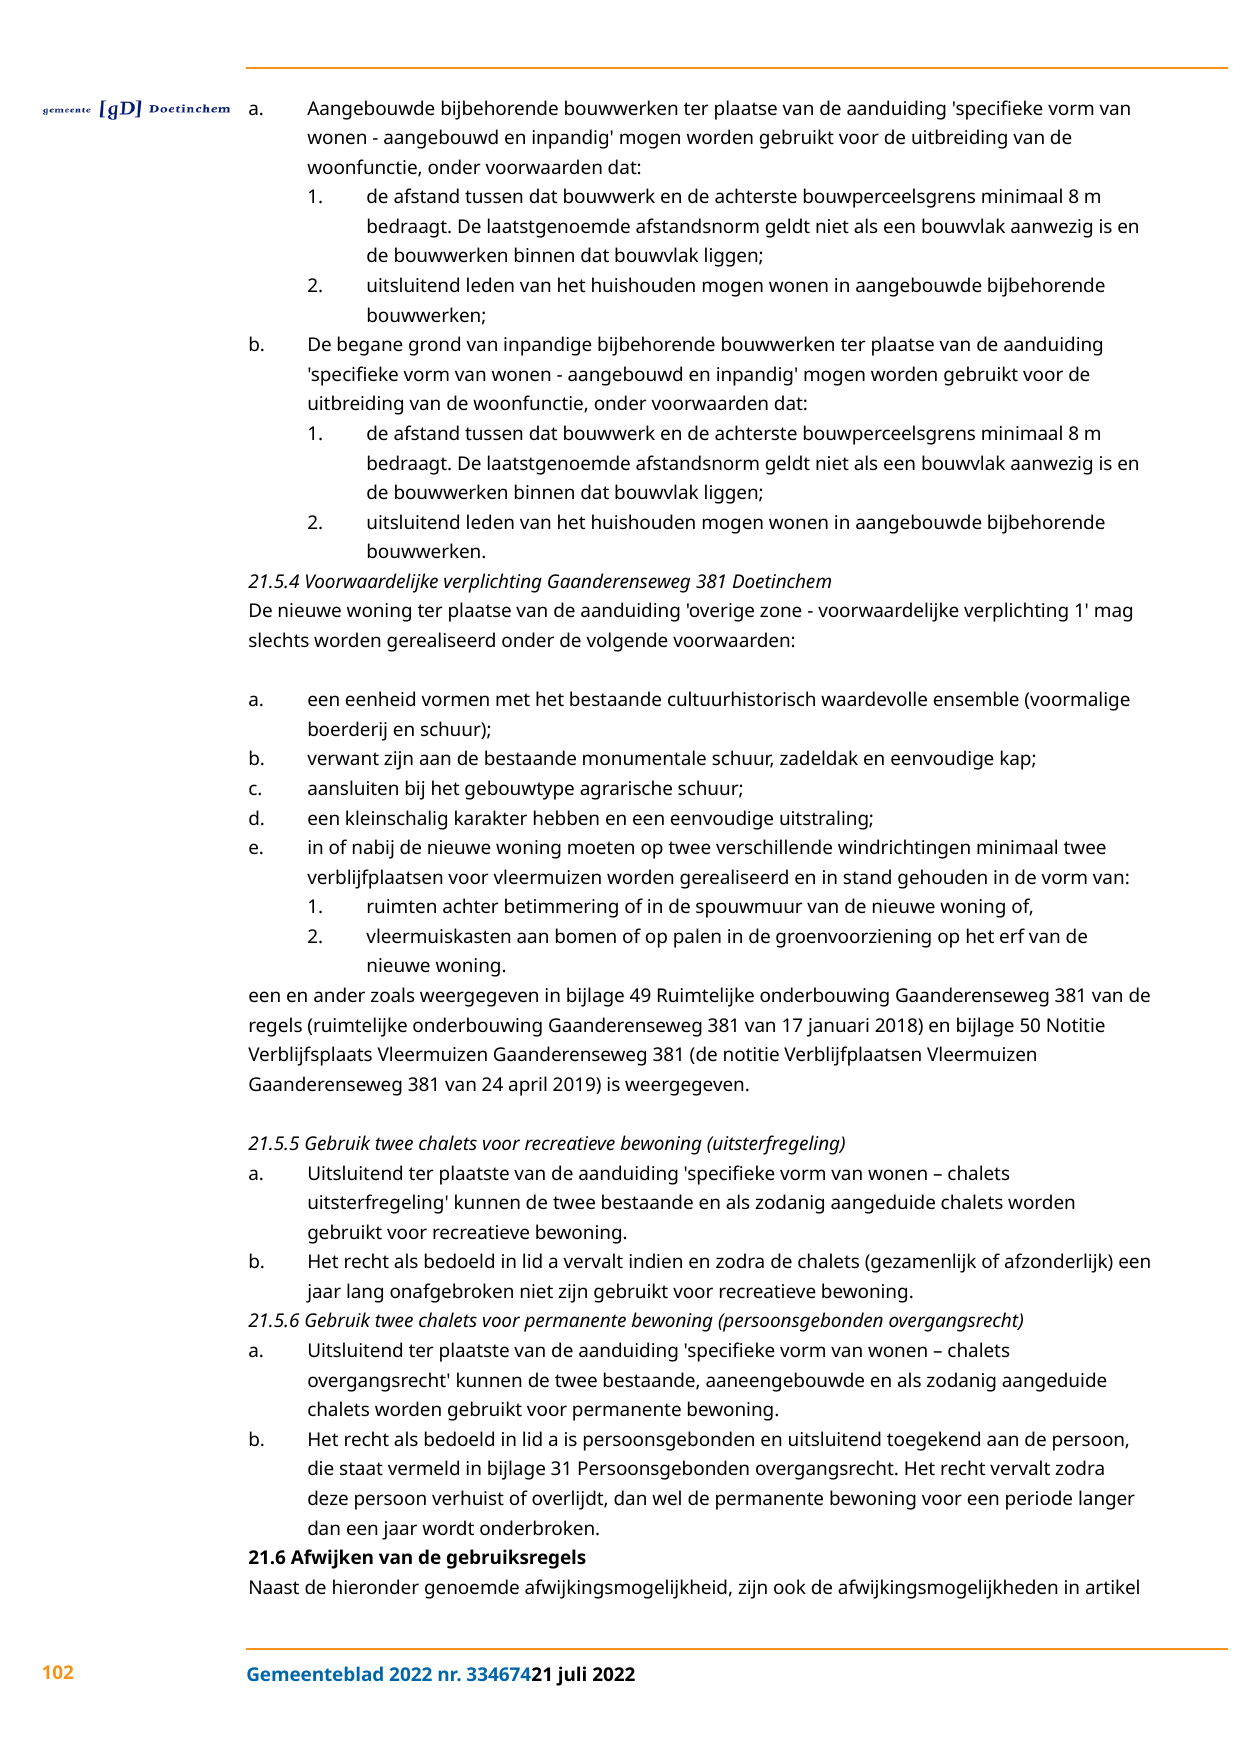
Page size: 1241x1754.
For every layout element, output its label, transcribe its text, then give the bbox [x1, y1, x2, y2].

list Aangebouwde bijbehorende bouwwerken ter plaatse van de aanduiding 'specifieke vorm van wonen - aangebouwd en inpandig' mogen worden gebruikt voor de uitbreiding van de woonfunctie, onder voorwaarden dat: [248, 95, 1152, 180]
text 21.5.4 Voorwaardelijke verplichting Gaanderenseweg 381 Doetinchem [248, 568, 1152, 594]
list Het recht als bedoeld in lid a vervalt indien en zodra de chalets (gezamenlijk of afzonderlijk) een jaar lang onafgebroken niet zijn gebruikt voor recreatieve bewoning. [248, 1248, 1152, 1304]
list Uitsluitend ter plaatste van de aanduiding 'specifieke vorm van wonen – chalets overgangsrecht' kunnen de twee bestaande, aaneengebouwde en als zodanig aangeduide chalets worden gebruikt voor permanente bewoning. [248, 1337, 1152, 1422]
list uitsluitend leden van het huishouden mogen wonen in aangebouwde bijbehorende bouwwerken. [307, 509, 1152, 564]
text 21.6 Afwijken van de gebruiksregels [248, 1544, 1152, 1570]
list de afstand tussen dat bouwwerk en de achterste bouwperceelsgrens minimaal 8 m bedraagt. De laatstgenoemde afstandsnorm geldt niet als een bouwvlak aanwezig is en de bouwwerken binnen dat bouwvlak liggen; [307, 420, 1152, 505]
list in of nabij de nieuwe woning moeten op twee verschillende windrichtingen minimaal twee verblijfplaatsen voor vleermuizen worden gerealiseerd en in stand gehouden in de vorm van: [248, 834, 1152, 890]
list verwant zijn aan de bestaande monumentale schuur, zadeldak en eenvoudige kap; [248, 746, 1152, 771]
text 21.5.6 Gebruik twee chalets voor permanente bewoning (persoonsgebonden overgangsrecht) [248, 1308, 1152, 1333]
text Naast de hieronder genoemde afwijkingsmogelijkheid, zijn ook de afwijkingsmogelijkheden in artikel [248, 1574, 1152, 1600]
text een en ander zoals weergegeven in bijlage 49 Ruimtelijke onderbouwing Gaanderenseweg 381 van de regels (ruimtelijke onderbouwing Gaanderenseweg 381 van 17 januari 2018) en bijlage 50 Notitie Verblijfsplaats Vleermuizen Gaanderenseweg 381 (de notitie Verblijfplaatsen Vleermuizen Gaanderenseweg 381 van 24 april 2019) is weergegeven. [248, 982, 1152, 1097]
text 21.5.5 Gebruik twee chalets voor recreatieve bewoning (uitsterfregeling) [248, 1130, 1152, 1156]
picture [41, 47, 231, 172]
text De nieuwe woning ter plaatse van de aanduiding 'overige zone - voorwaardelijke verplichting 1' mag slechts worden gerealiseerd onder de volgende voorwaarden: [248, 598, 1152, 653]
list uitsluitend leden van het huishouden mogen wonen in aangebouwde bijbehorende bouwwerken; [307, 272, 1152, 328]
list Het recht als bedoeld in lid a is persoonsgebonden en uitsluitend toegekend aan de persoon, die staat vermeld in bijlage 31 Persoonsgebonden overgangsrecht. Het recht vervalt zodra deze persoon verhuist of overlijdt, dan wel de permanente bewoning voor een periode langer dan een jaar wordt onderbroken. [248, 1426, 1152, 1541]
list aansluiten bij het gebouwtype agrarische schuur; [248, 775, 1152, 801]
list een kleinschalig karakter hebben en een eenvoudige uitstraling; [248, 805, 1152, 831]
list vleermuiskasten aan bomen of op palen in de groenvoorziening op het erf van de nieuwe woning. [307, 923, 1152, 978]
list ruimten achter betimmering of in de spouwmuur van de nieuwe woning of, [307, 893, 1152, 919]
list Uitsluitend ter plaatste van de aanduiding 'specifieke vorm van wonen – chalets uitsterfregeling' kunnen de twee bestaande en als zodanig aangeduide chalets worden gebruikt voor recreatieve bewoning. [248, 1160, 1152, 1245]
list een eenheid vormen met het bestaande cultuurhistorisch waardevolle ensemble (voormalige boerderij en schuur); [248, 686, 1152, 742]
list De begane grond van inpandige bijbehorende bouwwerken ter plaatse van de aanduiding 'specifieke vorm van wonen - aangebouwd en inpandig' mogen worden gebruikt voor de uitbreiding van de woonfunctie, onder voorwaarden dat: [248, 331, 1152, 416]
list de afstand tussen dat bouwwerk en de achterste bouwperceelsgrens minimaal 8 m bedraagt. De laatstgenoemde afstandsnorm geldt niet als een bouwvlak aanwezig is en de bouwwerken binnen dat bouwvlak liggen; [307, 183, 1152, 268]
